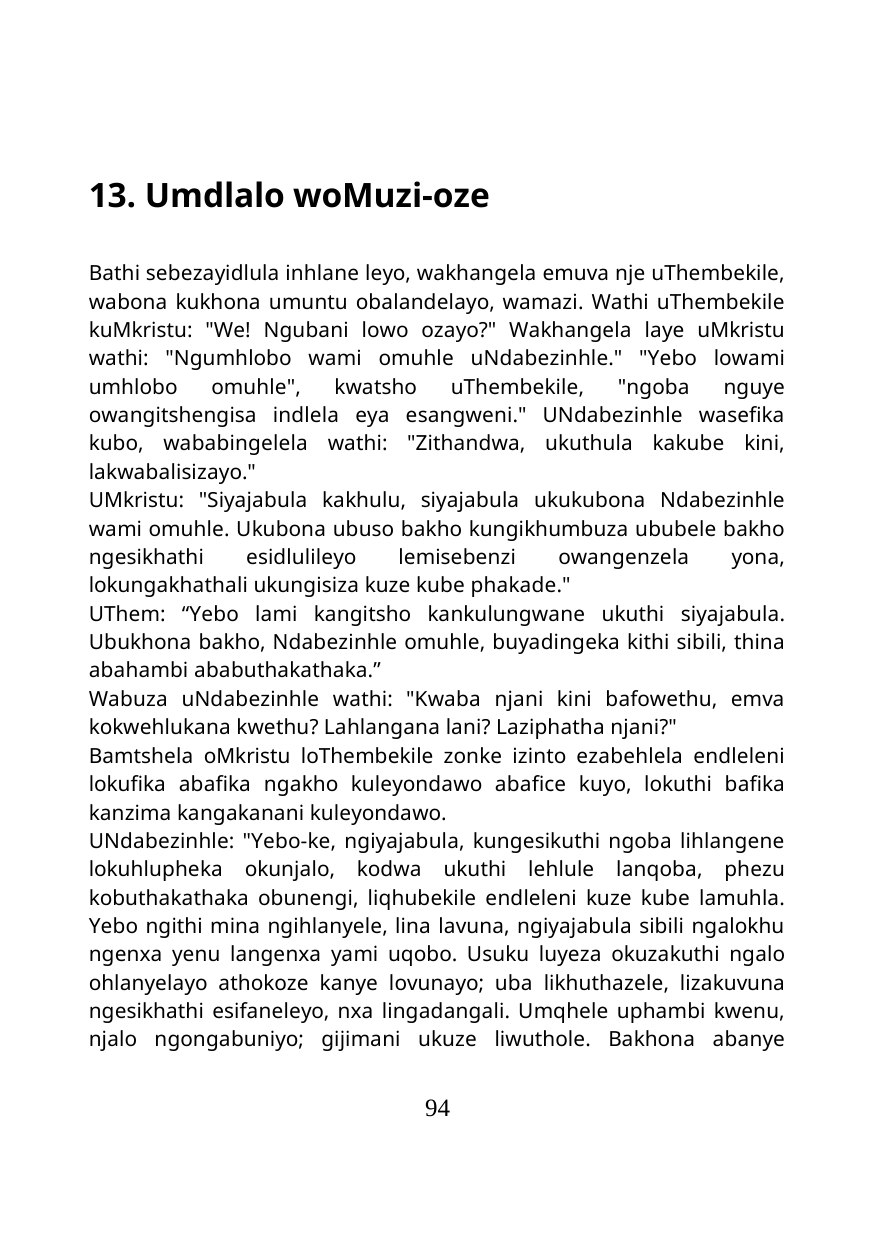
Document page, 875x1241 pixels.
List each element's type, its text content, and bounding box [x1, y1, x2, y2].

text UThem: “Yebo lami kangitsho kankulungwane ukuthi siyajabula. Ubukhona bakho, Ndabezinhle omuhle, buyadingeka kithi sibili, thina abahambi ababuthakathaka.” [88, 599, 786, 684]
text UNdabezinhle: "Yebo-ke, ngiyajabula, kungesikuthi ngoba lihlangene lokuhlupheka okunjalo, kodwa ukuthi lehlule lanqoba, phezu kobuthakathaka obunengi, liqhubekile endleleni kuze kube lamuhla. Yebo ngithi mina ngihlanyele, lina lavuna, ngiyajabula sibili ngalokhu ngenxa yenu langenxa yami uqobo. Usuku luyeza okuzakuthi ngalo ohlanyelayo athokoze kanye lovunayo; uba likhuthazele, lizakuvuna ngesikhathi esifaneleyo, nxa lingadangali. Umqhele uphambi kwenu, njalo ngongabuniyo; gijimani ukuze liwuthole. Bakhona abanye [88, 826, 786, 1053]
text UMkristu: "Siyajabula kakhulu, siyajabula ukukubona Ndabezinhle wami omuhle. Ukubona ubuso bakho kungikhumbuza ububele bakho ngesikhathi esidlulileyo lemisebenzi owangenzela yona, lokungakhathali ukungisiza kuze kube phakade." [88, 485, 786, 599]
text Bathi sebezayidlula inhlane leyo, wakhangela emuva nje uThembekile, wabona kukhona umuntu obalandelayo, wamazi. Wathi uThembekile kuMkristu: "We! Ngubani lowo ozayo?" Wakhangela laye uMkristu wathi: "Ngumhlobo wami omuhle uNdabezinhle." "Yebo lowami umhlobo omuhle", kwatsho uThembekile, "ngoba nguye owangitshengisa indlela eya esangweni." UNdabezinhle wasefika kubo, wababingelela wathi: "Zithandwa, ukuthula kakube kini, lakwabalisizayo." [88, 258, 786, 485]
text Wabuza uNdabezinhle wathi: "Kwaba njani kini bafowethu, emva kokwehlukana kwethu? Lahlangana lani? Laziphatha njani?" [88, 684, 786, 741]
text Bamtshela oMkristu loThembekile zonke izinto ezabehlela endleleni lokufika abafika ngakho kuleyondawo abafice kuyo, lokuthi bafika kanzima kangakanani kuleyondawo. [88, 741, 786, 826]
subtitle 13. Umdlalo woMuzi-oze [88, 171, 786, 217]
